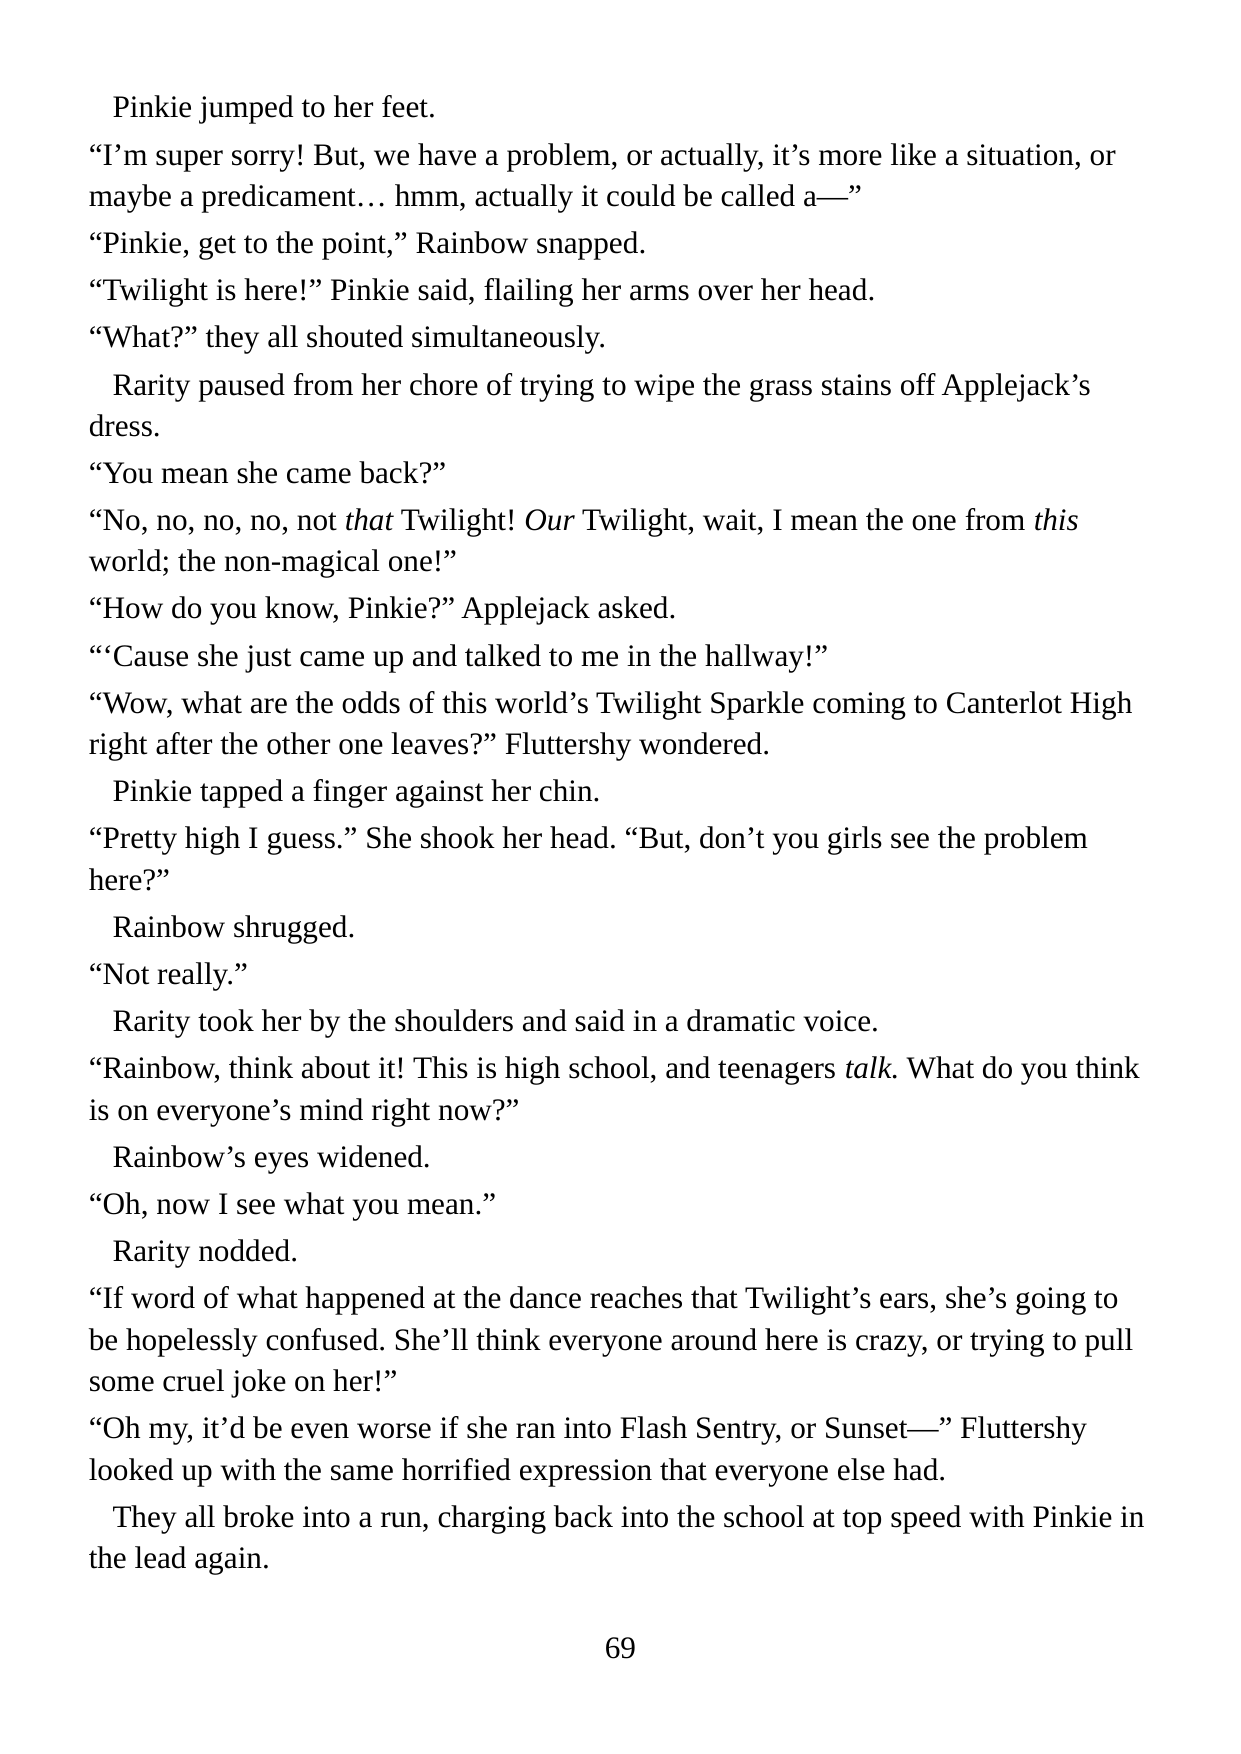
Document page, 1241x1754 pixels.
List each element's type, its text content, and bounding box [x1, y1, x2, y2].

text “If word of what happened at the dance reaches that Twilight’s ears, she’s going to be hopelessly confused. She’ll think everyone around here is crazy, or trying to pull some cruel joke on her!” [88, 1280, 1152, 1398]
text “Oh my, it’d be even worse if she ran into Flash Sentry, or Sunset—” Fluttershy looked up with the same horrified expression that everyone else had. [88, 1409, 1152, 1487]
text “Pinkie, get to the point,” Rainbow snapped. [88, 224, 1152, 260]
text Rarity nodded. [88, 1233, 1152, 1268]
text “Pretty high I guess.” She shook her head. “But, don’t you girls see the problem here?” [88, 820, 1152, 897]
text Rainbow shrugged. [88, 908, 1152, 944]
text “I’m super sorry! But, we have a problem, or actually, it’s more like a situation, or maybe a predicament… hmm, actually it could be called a—” [88, 136, 1152, 213]
text “Wow, what are the odds of this world’s Twilight Sparkle coming to Canterlot High right after the other one leaves?” Fluttershy wondered. [88, 684, 1152, 761]
text “You mean she came back?” [88, 454, 1152, 490]
text “How do you know, Pinkie?” Applejack asked. [88, 590, 1152, 626]
text “Oh, now I see what you mean.” [88, 1185, 1152, 1221]
text “Not really.” [88, 955, 1152, 991]
text “No, no, no, no, not that Twilight! Our Twilight, wait, I mean the one from this world; the non-magical one!” [88, 501, 1152, 578]
text “‘Cause she just came up and talked to me in the hallway!” [88, 637, 1152, 673]
text They all broke into a run, charging back into the school at top speed with Pinkie in the lead again. [88, 1498, 1152, 1575]
text Pinkie tapped a finger against her chin. [88, 773, 1152, 808]
text Rarity paused from her chore of trying to wipe the grass stains off Applejack’s dress. [88, 366, 1152, 443]
text “Twilight is here!” Pinkie said, flailing her arms over her head. [88, 271, 1152, 307]
text “Rainbow, think about it! This is high school, and teenagers talk. What do you think is on everyone’s mind right now?” [88, 1050, 1152, 1127]
text Rarity took her by the shoulders and said in a dramatic voice. [88, 1003, 1152, 1038]
text “What?” they all shouted simultaneously. [88, 318, 1152, 354]
text Rainbow’s eyes widened. [88, 1138, 1152, 1174]
text Pinkie jumped to her feet. [88, 88, 1152, 124]
